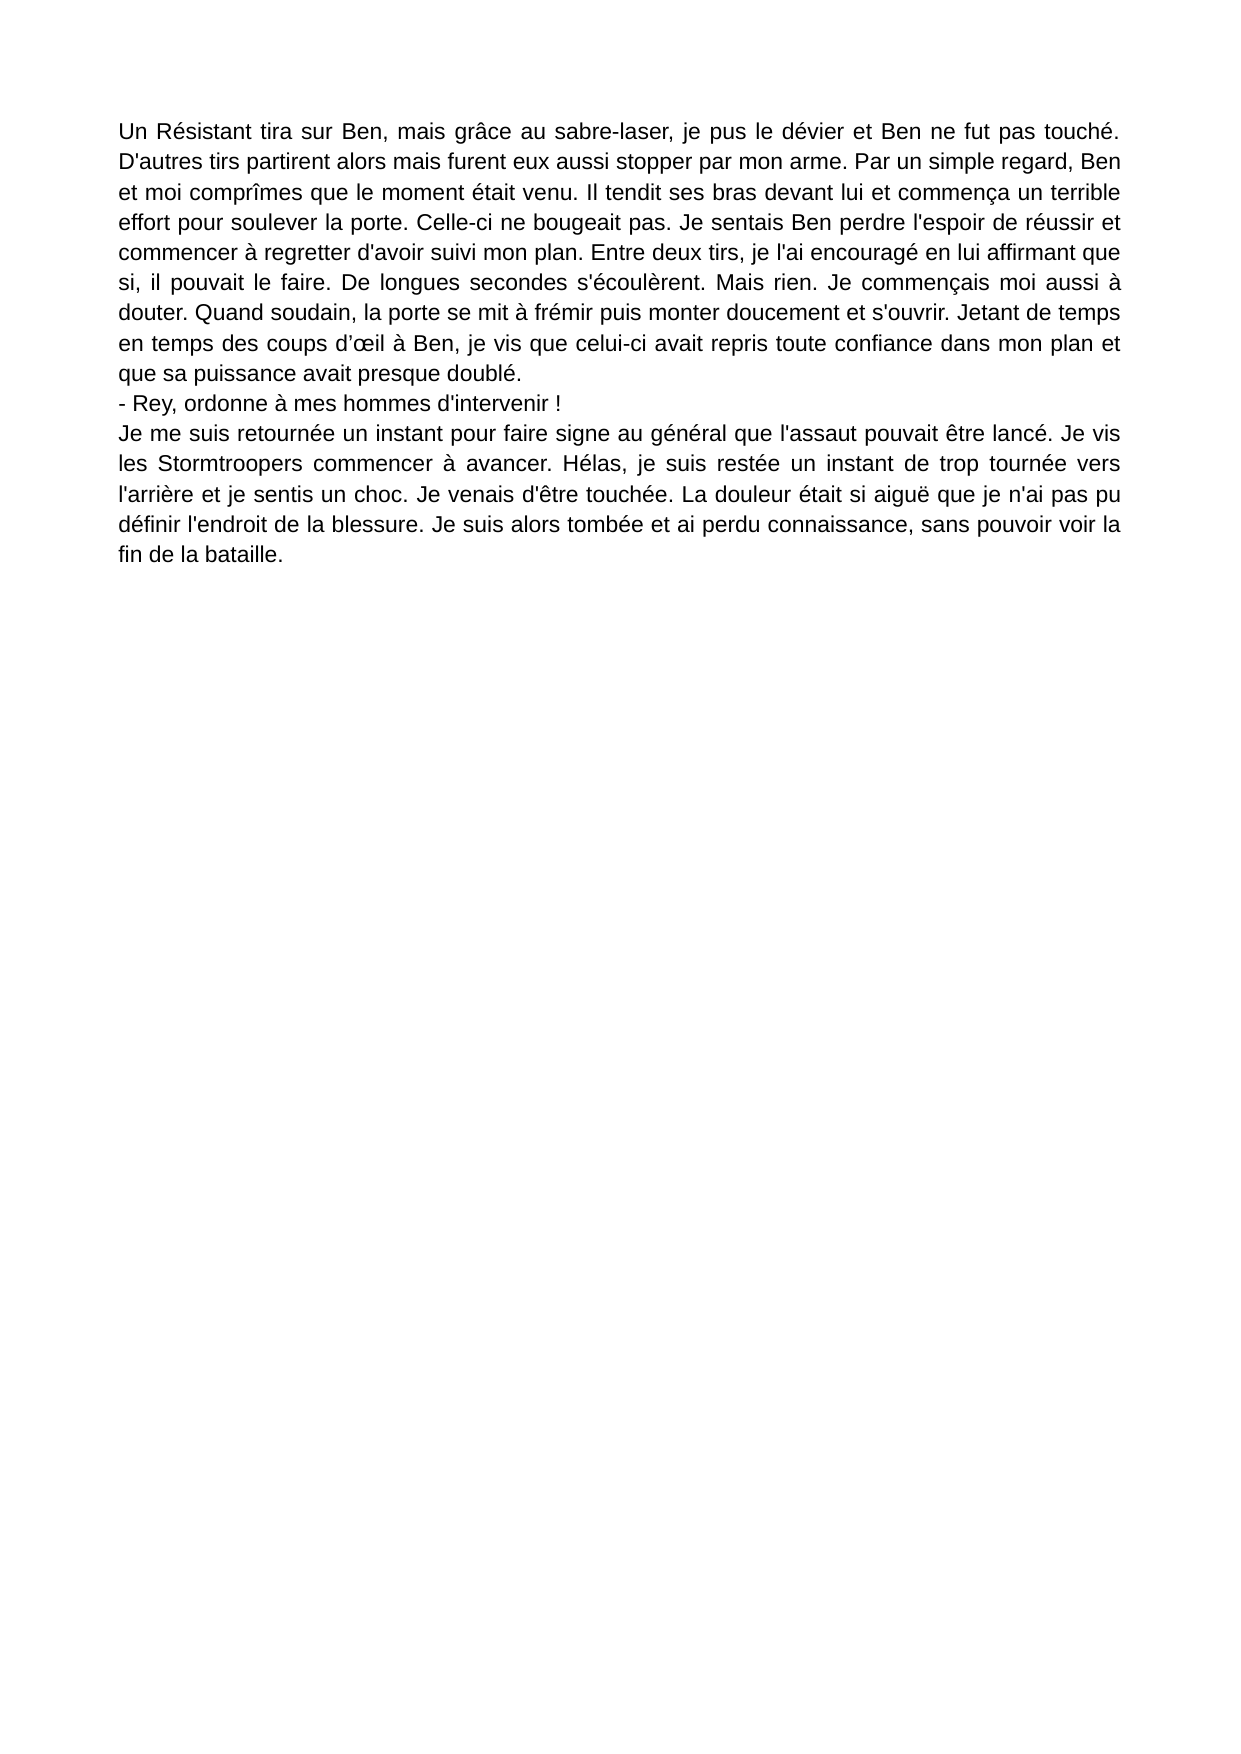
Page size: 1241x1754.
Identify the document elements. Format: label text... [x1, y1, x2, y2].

text Je me suis retournée un instant pour faire signe au général que l'assaut pouvait être lancé. Je vis les Stormtroopers commencer à avancer. Hélas, je suis restée un instant de trop tournée vers l'arrière et je sentis un choc. Je venais d'être touchée. La douleur était si aiguë que je n'ai pas pu définir l'endroit de la blessure. Je suis alors tombée et ai perdu connaissance, sans pouvoir voir la fin de la bataille. [118, 420, 1122, 567]
text - Rey, ordonne à mes hommes d'intervenir ! [118, 390, 1122, 416]
text Un Résistant tira sur Ben, mais grâce au sabre-laser, je pus le dévier et Ben ne fut pas touché. D'autres tirs partirent alors mais furent eux aussi stopper par mon arme. Par un simple regard, Ben et moi comprîmes que le moment était venu. Il tendit ses bras devant lui et commença un terrible effort pour soulever la porte. Celle-ci ne bougeait pas. Je sentais Ben perdre l'espoir de réussir et commencer à regretter d'avoir suivi mon plan. Entre deux tirs, je l'ai encouragé en lui affirmant que si, il pouvait le faire. De longues secondes s'écoulèrent. Mais rien. Je commençais moi aussi à douter. Quand soudain, la porte se mit à frémir puis monter doucement et s'ouvrir. Jetant de temps en temps des coups d’œil à Ben, je vis que celui-ci avait repris toute confiance dans mon plan et que sa puissance avait presque doublé. [118, 118, 1122, 386]
